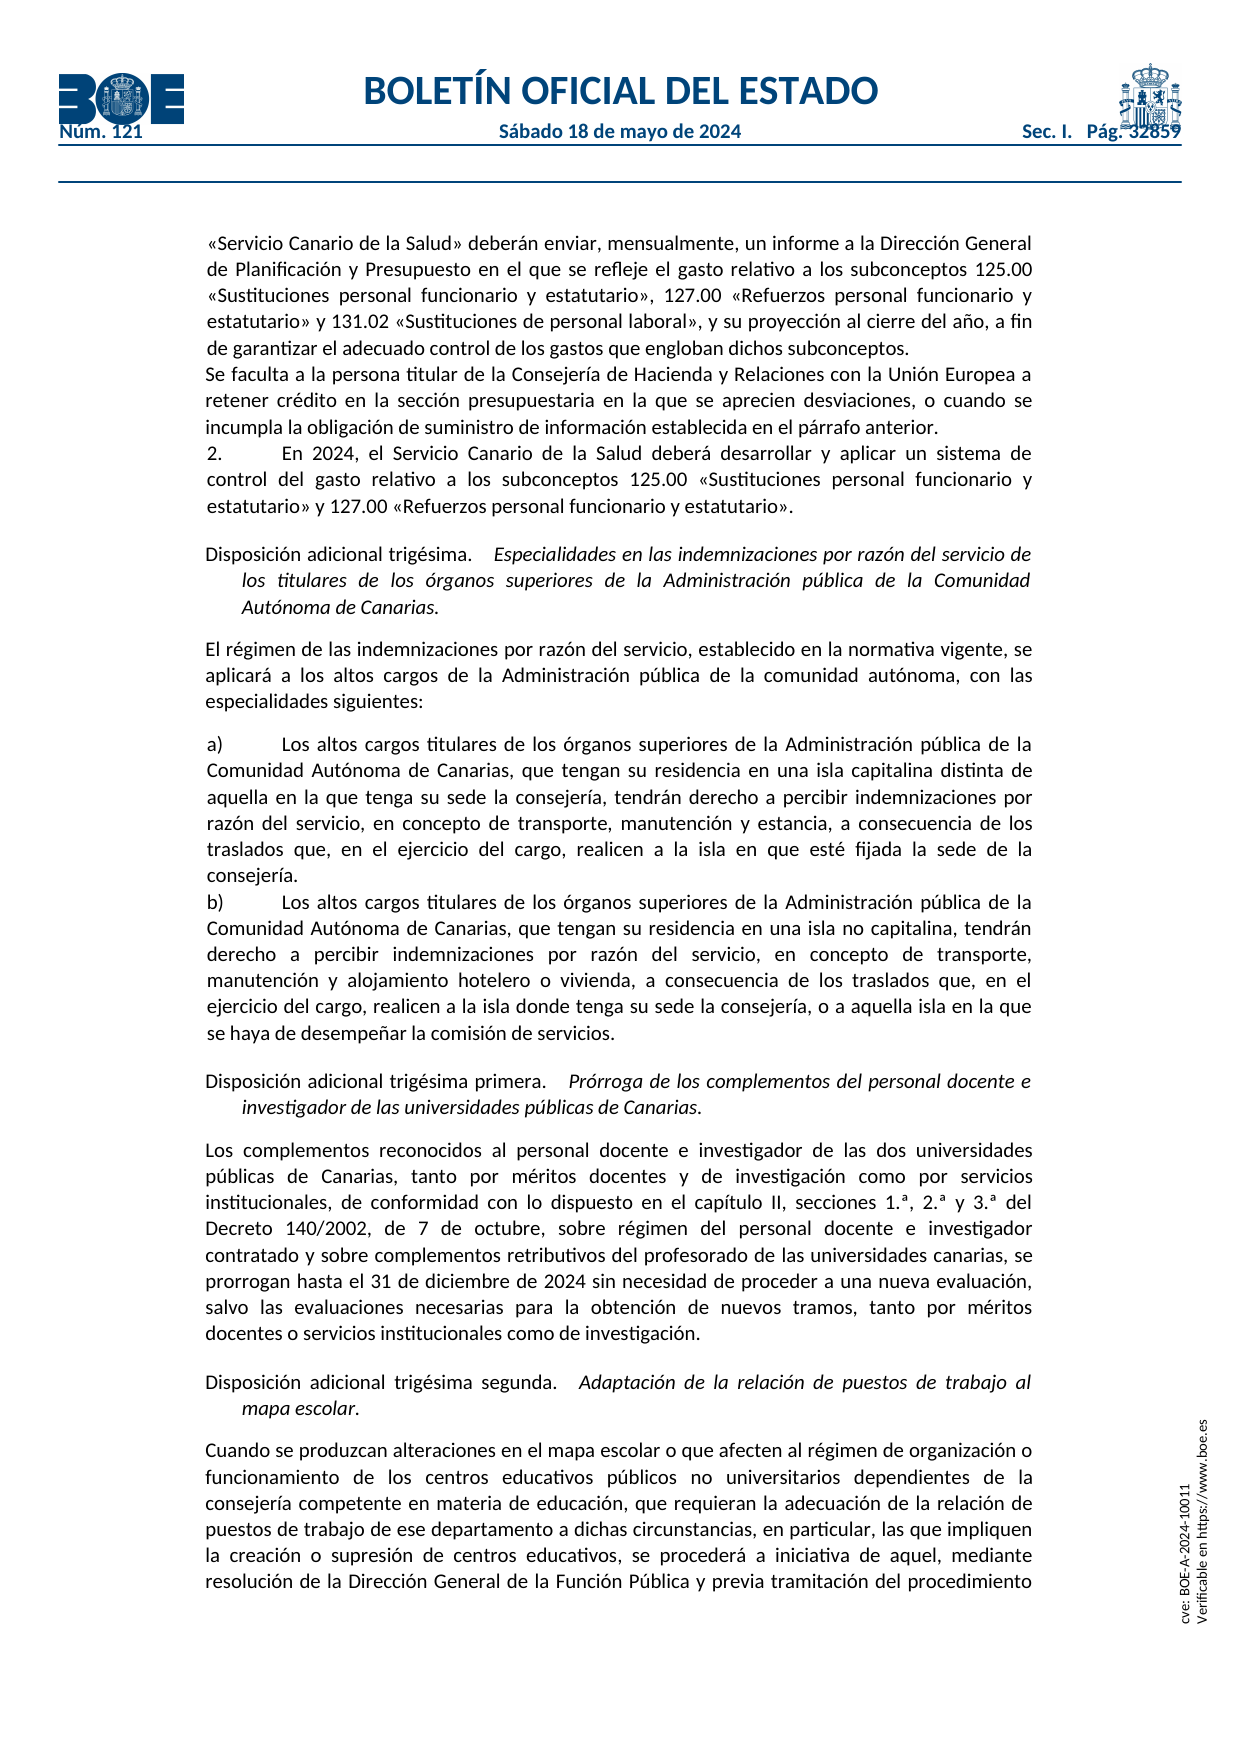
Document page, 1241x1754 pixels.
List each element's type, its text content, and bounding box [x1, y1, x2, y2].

list Los altos cargos titulares de los órganos superiores de la Administración pública de la Comunidad Autónoma de Canarias, que tengan su residencia en una isla capitalina distinta de aquella en la que tenga su sede la consejería, tendrán derecho a percibir indemnizaciones por razón del servicio, en concepto de transporte, manutención y estancia, a consecuencia de los traslados que, en el ejercicio del cargo, realicen a la isla en que esté fijada la sede de la consejería. [207, 732, 1034, 888]
list Los altos cargos titulares de los órganos superiores de la Administración pública de la Comunidad Autónoma de Canarias, que tengan su residencia en una isla no capitalina, tendrán derecho a percibir indemnizaciones por razón del servicio, en concepto de transporte, manutención y alojamiento hotelero o vivienda, a consecuencia de los traslados que, en el ejercicio del cargo, realicen a la isla donde tenga su sede la consejería, o a aquella isla en la que se haya de desempeñar la comisión de servicios. [207, 889, 1034, 1045]
list «Servicio Canario de la Salud» deberán enviar, mensualmente, un informe a la Dirección General de Planificación y Presupuesto en el que se refleje el gasto relativo a los subconceptos 125.00 «Sustituciones personal funcionario y estatutario», 127.00 «Refuerzos personal funcionario y estatutario» y 131.02 «Sustituciones de personal laboral», y su proyección al cierre del año, a fin de garantizar el adecuado control de los gastos que engloban dichos subconceptos. [207, 230, 1034, 360]
list En 2024, el Servicio Canario de la Salud deberá desarrollar y aplicar un sistema de control del gasto relativo a los subconceptos 125.00 «Sustituciones personal funcionario y estatutario» y 127.00 «Refuerzos personal funcionario y estatutario». [207, 441, 1034, 518]
text Disposición adicional trigésima primera. Prórroga de los complementos del personal docente e investigador de las universidades públicas de Canarias. [205, 1068, 1034, 1120]
text Disposición adicional trigésima segunda. Adaptación de la relación de puestos de trabajo al mapa escolar. [205, 1369, 1034, 1421]
text Se faculta a la persona titular de la Consejería de Hacienda y Relaciones con la Unión Europea a retener crédito en la sección presupuestaria en la que se aprecien desviaciones, o cuando se incumpla la obligación de suministro de información establecida en el párrafo anterior. [205, 362, 1034, 439]
text El régimen de las indemnizaciones por razón del servicio, establecido en la normativa vigente, se aplicará a los altos cargos de la Administración pública de la comunidad autónoma, con las especialidades siguientes: [205, 636, 1034, 714]
text Disposición adicional trigésima. Especialidades en las indemnizaciones por razón del servicio de los titulares de los órganos superiores de la Administración pública de la Comunidad Autónoma de Canarias. [205, 542, 1034, 619]
text Cuando se produzcan alteraciones en el mapa escolar o que afecten al régimen de organización o funcionamiento de los centros educativos públicos no universitarios dependientes de la consejería competente en materia de educación, que requieran la adecuación de la relación de puestos de trabajo de ese departamento a dichas circunstancias, en particular, las que impliquen la creación o supresión de centros educativos, se procederá a iniciativa de aquel, mediante resolución de la Dirección General de la Función Pública y previa tramitación del procedimiento [205, 1438, 1034, 1594]
text Los complementos reconocidos al personal docente e investigador de las dos universidades públicas de Canarias, tanto por méritos docentes y de investigación como por servicios institucionales, de conformidad con lo dispuesto en el capítulo II, secciones 1.ª, 2.ª y 3.ª del Decreto 140/2002, de 7 de octubre, sobre régimen del personal docente e investigador contratado y sobre complementos retributivos del profesorado de las universidades canarias, se prorrogan hasta el 31 de diciembre de 2024 sin necesidad de proceder a una nueva evaluación, salvo las evaluaciones necesarias para la obtención de nuevos tramos, tanto por méritos docentes o servicios institucionales como de investigación. [205, 1137, 1034, 1346]
